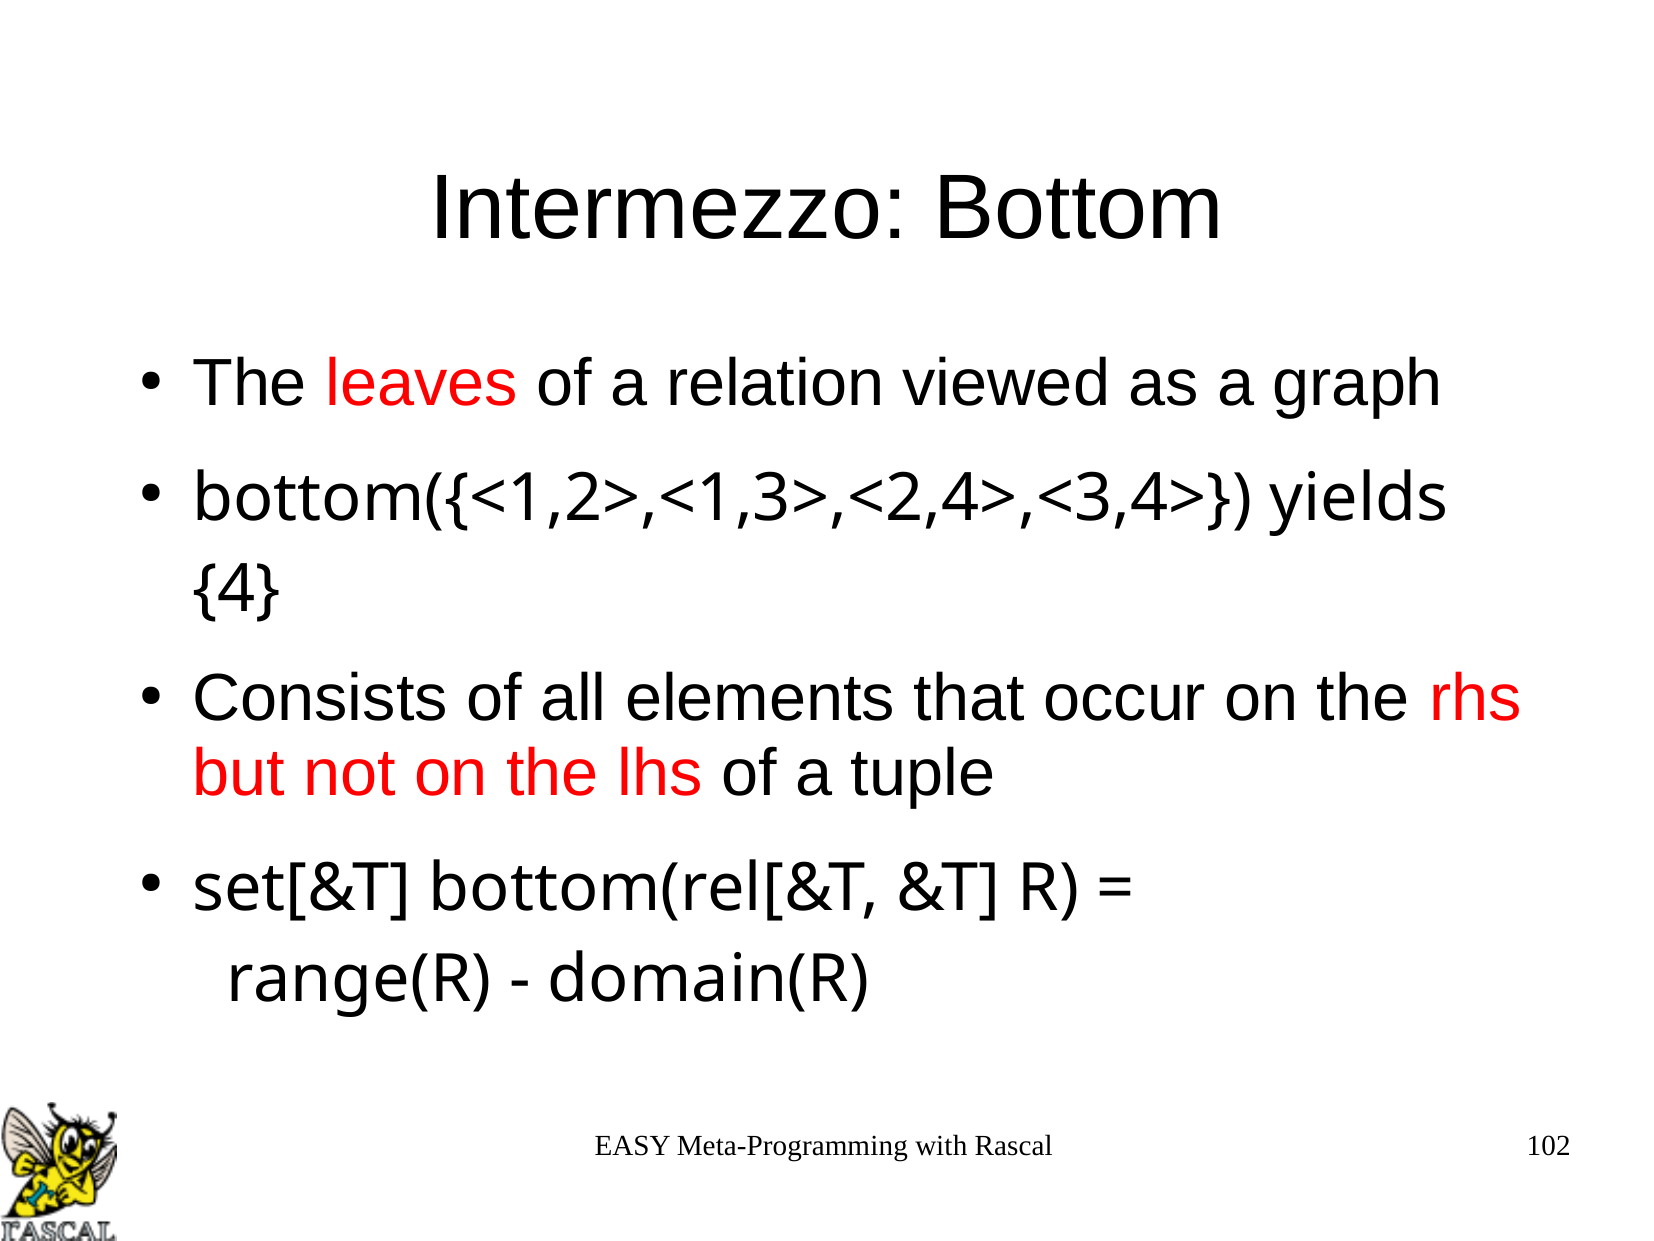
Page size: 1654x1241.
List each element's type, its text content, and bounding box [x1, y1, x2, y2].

picture [0, 1102, 117, 1241]
title Intermezzo: Bottom [121, 102, 1534, 311]
list The leaves of a relation viewed as a graph bottom({<1,2>,<1,3>,<2,4>,<3,4>}) yields {4} Consists of all elements that occur on the rhs but not on the lhs of a tuple set[&T] bottom(rel[&T, &T] R) = range(R) - domain(R) [121, 344, 1534, 1127]
